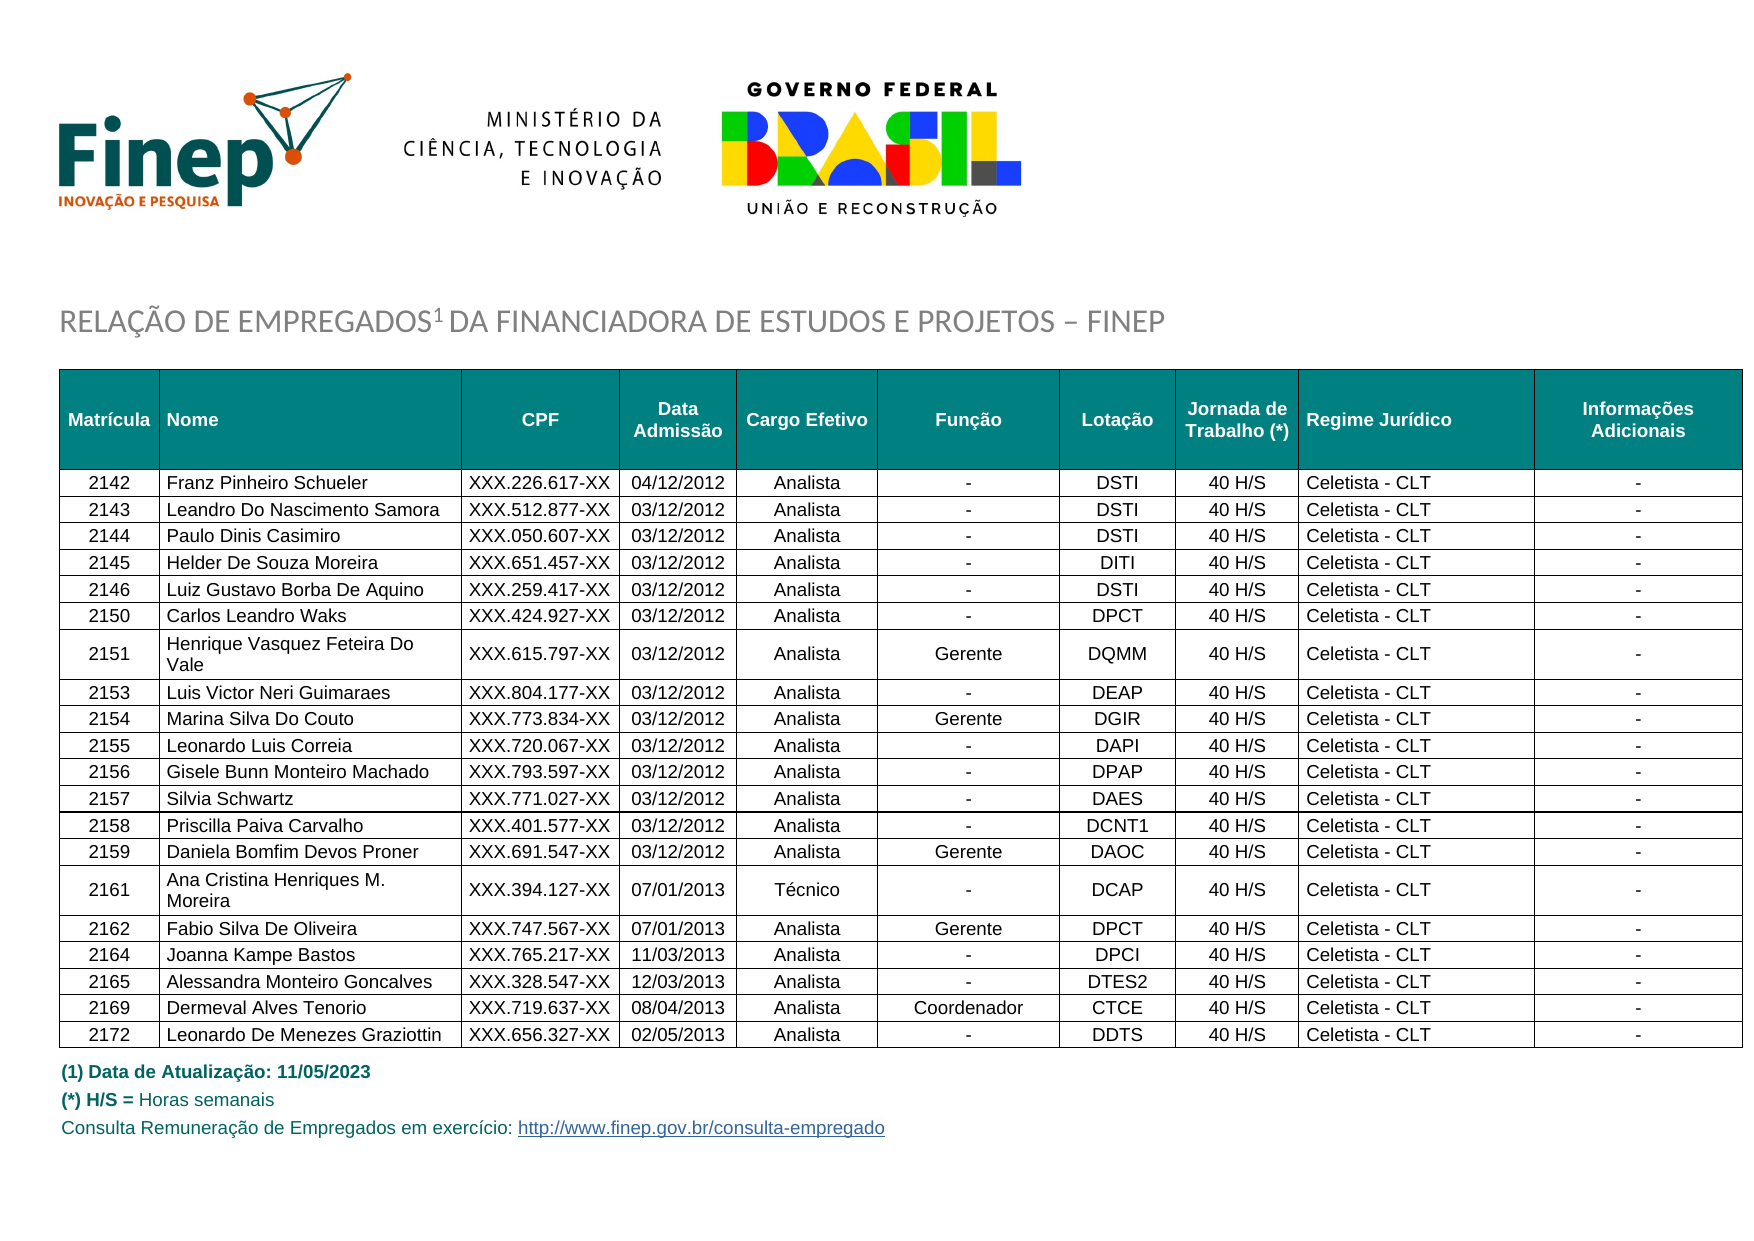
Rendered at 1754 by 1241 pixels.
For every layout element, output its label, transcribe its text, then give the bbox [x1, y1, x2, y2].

table_cell XXX.793.597-XX [462, 759, 619, 785]
table_header Matrícula [60, 370, 159, 469]
table_cell 2165 [60, 969, 159, 994]
table_cell DAPI [1060, 733, 1175, 758]
table_cell XXX.765.217-XX [462, 942, 619, 968]
table_header Jornada de Trabalho (*) [1176, 370, 1298, 469]
table_cell - [878, 813, 1059, 838]
table_cell 40 H/S [1176, 813, 1298, 838]
table_cell Alessandra Monteiro Goncalves [160, 969, 461, 994]
table_cell Carlos Leandro Waks [160, 603, 461, 628]
table_cell Analista [737, 470, 877, 496]
table_cell 03/12/2012 [620, 813, 736, 838]
table_cell - [1535, 576, 1742, 602]
table_cell Celetista - CLT [1299, 733, 1534, 758]
table_cell - [1535, 942, 1742, 968]
table_cell 40 H/S [1176, 759, 1298, 785]
table_cell 2154 [60, 706, 159, 732]
table_cell 03/12/2012 [620, 550, 736, 575]
table_cell - [878, 523, 1059, 549]
table_cell 40 H/S [1176, 916, 1298, 941]
table_cell DSTI [1060, 470, 1175, 496]
table_cell Priscilla Paiva Carvalho [160, 813, 461, 838]
table_cell DPCI [1060, 942, 1175, 968]
table_cell Analista [737, 733, 877, 758]
table_cell 2145 [60, 550, 159, 575]
table_cell - [878, 759, 1059, 785]
table_cell 40 H/S [1176, 706, 1298, 732]
table_cell Leonardo Luis Correia [160, 733, 461, 758]
table_cell - [1535, 866, 1742, 914]
table_cell XXX.259.417-XX [462, 576, 619, 602]
table_cell 03/12/2012 [620, 523, 736, 549]
table_cell Ana Cristina Henriques M. Moreira [160, 866, 461, 914]
table_cell DQMM [1060, 630, 1175, 678]
table_cell DCAP [1060, 866, 1175, 914]
table_cell Analista [737, 1022, 877, 1047]
table_cell 2169 [60, 995, 159, 1021]
table_cell - [878, 969, 1059, 994]
table_cell XXX.615.797-XX [462, 630, 619, 678]
table_cell DGIR [1060, 706, 1175, 732]
table_cell 03/12/2012 [620, 603, 736, 628]
table_cell - [878, 786, 1059, 811]
table_cell DDTS [1060, 1022, 1175, 1047]
table_cell 40 H/S [1176, 680, 1298, 705]
table_cell - [1535, 839, 1742, 864]
table_cell XXX.804.177-XX [462, 680, 619, 705]
table_cell 2142 [60, 470, 159, 496]
table_cell XXX.656.327-XX [462, 1022, 619, 1047]
table_cell - [1535, 706, 1742, 732]
table_cell Analista [737, 786, 877, 811]
table_cell - [878, 942, 1059, 968]
table_cell 2164 [60, 942, 159, 968]
table_cell DEAP [1060, 680, 1175, 705]
table_header CPF [462, 370, 619, 469]
table_cell Analista [737, 576, 877, 602]
table_cell - [878, 470, 1059, 496]
table_cell CTCE [1060, 995, 1175, 1021]
table_cell 2144 [60, 523, 159, 549]
table_cell 07/01/2013 [620, 866, 736, 914]
table_cell - [1535, 523, 1742, 549]
table_cell Celetista - CLT [1299, 630, 1534, 678]
table_cell - [878, 1022, 1059, 1047]
table_cell 02/05/2013 [620, 1022, 736, 1047]
table_cell 03/12/2012 [620, 497, 736, 522]
table_cell Analista [737, 706, 877, 732]
table_cell DITI [1060, 550, 1175, 575]
table_cell 03/12/2012 [620, 839, 736, 864]
table_cell 2158 [60, 813, 159, 838]
table_cell Franz Pinheiro Schueler [160, 470, 461, 496]
table_cell DPAP [1060, 759, 1175, 785]
table_cell Celetista - CLT [1299, 969, 1534, 994]
table_cell Analista [737, 969, 877, 994]
table_cell XXX.651.457-XX [462, 550, 619, 575]
table_cell 40 H/S [1176, 630, 1298, 678]
table_cell 2146 [60, 576, 159, 602]
table_cell Celetista - CLT [1299, 680, 1534, 705]
table_cell - [1535, 786, 1742, 811]
table_cell Analista [737, 550, 877, 575]
table_cell - [878, 733, 1059, 758]
table_cell Analista [737, 839, 877, 864]
table_cell 12/03/2013 [620, 969, 736, 994]
table_cell Daniela Bomfim Devos Proner [160, 839, 461, 864]
table_cell Celetista - CLT [1299, 1022, 1534, 1047]
table_cell Helder De Souza Moreira [160, 550, 461, 575]
table_cell Analista [737, 995, 877, 1021]
table_cell XXX.747.567-XX [462, 916, 619, 941]
table_cell DTES2 [1060, 969, 1175, 994]
table_cell 40 H/S [1176, 786, 1298, 811]
table_cell DSTI [1060, 497, 1175, 522]
table_cell Analista [737, 759, 877, 785]
table_cell 04/12/2012 [620, 470, 736, 496]
table_cell 2151 [60, 630, 159, 678]
table_cell Marina Silva Do Couto [160, 706, 461, 732]
table_cell Analista [737, 603, 877, 628]
table_cell - [1535, 759, 1742, 785]
table_cell 08/04/2013 [620, 995, 736, 1021]
table_cell 2150 [60, 603, 159, 628]
table_cell XXX.771.027-XX [462, 786, 619, 811]
table_cell XXX.691.547-XX [462, 839, 619, 864]
table_cell 2143 [60, 497, 159, 522]
table_cell 40 H/S [1176, 523, 1298, 549]
table_cell - [878, 680, 1059, 705]
table_cell Celetista - CLT [1299, 839, 1534, 864]
table_cell XXX.512.877-XX [462, 497, 619, 522]
table_cell 03/12/2012 [620, 630, 736, 678]
table_cell DAES [1060, 786, 1175, 811]
table_cell 40 H/S [1176, 576, 1298, 602]
table_cell - [1535, 630, 1742, 678]
table_header Lotação [1060, 370, 1175, 469]
table_cell - [1535, 813, 1742, 838]
table_cell 03/12/2012 [620, 706, 736, 732]
table_cell Coordenador [878, 995, 1059, 1021]
table_cell - [1535, 1022, 1742, 1047]
table_cell XXX.050.607-XX [462, 523, 619, 549]
table_cell - [1535, 733, 1742, 758]
table_cell - [1535, 969, 1742, 994]
table_cell - [1535, 603, 1742, 628]
table_cell XXX.328.547-XX [462, 969, 619, 994]
table_cell XXX.394.127-XX [462, 866, 619, 914]
table_cell DAOC [1060, 839, 1175, 864]
table_cell Silvia Schwartz [160, 786, 461, 811]
table_cell Gerente [878, 839, 1059, 864]
table_header Informações Adicionais [1535, 370, 1742, 469]
table_cell - [1535, 497, 1742, 522]
table_cell 40 H/S [1176, 969, 1298, 994]
table_header Data Admissão [620, 370, 736, 469]
table_cell - [1535, 916, 1742, 941]
table_cell - [878, 866, 1059, 914]
table_cell XXX.226.617-XX [462, 470, 619, 496]
table_cell Analista [737, 942, 877, 968]
table_cell Joanna Kampe Bastos [160, 942, 461, 968]
table_cell 03/12/2012 [620, 786, 736, 811]
table_cell 03/12/2012 [620, 759, 736, 785]
table_cell XXX.424.927-XX [462, 603, 619, 628]
table_cell Dermeval Alves Tenorio [160, 995, 461, 1021]
table_cell - [878, 497, 1059, 522]
table_cell Celetista - CLT [1299, 470, 1534, 496]
table_cell Leonardo De Menezes Graziottin [160, 1022, 461, 1047]
table_cell 40 H/S [1176, 603, 1298, 628]
table_cell 40 H/S [1176, 866, 1298, 914]
table_cell 03/12/2012 [620, 680, 736, 705]
table_cell DCNT1 [1060, 813, 1175, 838]
table_cell 40 H/S [1176, 1022, 1298, 1047]
table_cell Celetista - CLT [1299, 759, 1534, 785]
table_cell Luis Victor Neri Guimaraes [160, 680, 461, 705]
table_cell 2159 [60, 839, 159, 864]
table_cell Celetista - CLT [1299, 813, 1534, 838]
table_cell 2156 [60, 759, 159, 785]
table_cell DPCT [1060, 603, 1175, 628]
table_cell Celetista - CLT [1299, 523, 1534, 549]
table_header Função [878, 370, 1059, 469]
table_cell Celetista - CLT [1299, 942, 1534, 968]
table_cell DSTI [1060, 523, 1175, 549]
table_cell - [1535, 550, 1742, 575]
table_cell Analista [737, 630, 877, 678]
table_cell Gerente [878, 916, 1059, 941]
table_cell 2161 [60, 866, 159, 914]
table_cell DPCT [1060, 916, 1175, 941]
table_cell 2153 [60, 680, 159, 705]
table_header Cargo Efetivo [737, 370, 877, 469]
table_cell Henrique Vasquez Feteira Do Vale [160, 630, 461, 678]
table_cell 2155 [60, 733, 159, 758]
table_cell 03/12/2012 [620, 733, 736, 758]
table_cell 40 H/S [1176, 839, 1298, 864]
table_cell Celetista - CLT [1299, 786, 1534, 811]
table_cell Gerente [878, 706, 1059, 732]
table_cell - [878, 576, 1059, 602]
table_cell Celetista - CLT [1299, 995, 1534, 1021]
table_cell Celetista - CLT [1299, 576, 1534, 602]
table_cell 40 H/S [1176, 497, 1298, 522]
table_cell - [878, 550, 1059, 575]
table_cell Fabio Silva De Oliveira [160, 916, 461, 941]
table_cell Luiz Gustavo Borba De Aquino [160, 576, 461, 602]
table_cell Analista [737, 916, 877, 941]
table_cell - [1535, 995, 1742, 1021]
table_cell 40 H/S [1176, 470, 1298, 496]
table_cell 2172 [60, 1022, 159, 1047]
table_cell Técnico [737, 866, 877, 914]
table_cell - [1535, 680, 1742, 705]
table_cell Paulo Dinis Casimiro [160, 523, 461, 549]
table_cell 40 H/S [1176, 550, 1298, 575]
table_cell 40 H/S [1176, 942, 1298, 968]
table_cell 03/12/2012 [620, 576, 736, 602]
table_cell - [878, 603, 1059, 628]
table_cell Analista [737, 813, 877, 838]
table_cell Analista [737, 497, 877, 522]
table_cell Leandro Do Nascimento Samora [160, 497, 461, 522]
table_header Nome [160, 370, 461, 469]
table_cell Gerente [878, 630, 1059, 678]
table_cell Celetista - CLT [1299, 550, 1534, 575]
table_cell Celetista - CLT [1299, 866, 1534, 914]
table_cell DSTI [1060, 576, 1175, 602]
table_cell Celetista - CLT [1299, 497, 1534, 522]
table_cell 11/03/2013 [620, 942, 736, 968]
table_cell XXX.401.577-XX [462, 813, 619, 838]
table_cell 40 H/S [1176, 733, 1298, 758]
table_cell 2162 [60, 916, 159, 941]
table_cell XXX.720.067-XX [462, 733, 619, 758]
table_cell 40 H/S [1176, 995, 1298, 1021]
table_cell Celetista - CLT [1299, 916, 1534, 941]
table_cell Gisele Bunn Monteiro Machado [160, 759, 461, 785]
table_cell XXX.773.834-XX [462, 706, 619, 732]
table_header Regime Jurídico [1299, 370, 1534, 469]
table_cell 07/01/2013 [620, 916, 736, 941]
table_cell 2157 [60, 786, 159, 811]
table_cell Analista [737, 523, 877, 549]
table_cell XXX.719.637-XX [462, 995, 619, 1021]
table_cell Celetista - CLT [1299, 603, 1534, 628]
table_cell Celetista - CLT [1299, 706, 1534, 732]
table_cell - [1535, 470, 1742, 496]
table_cell Analista [737, 680, 877, 705]
